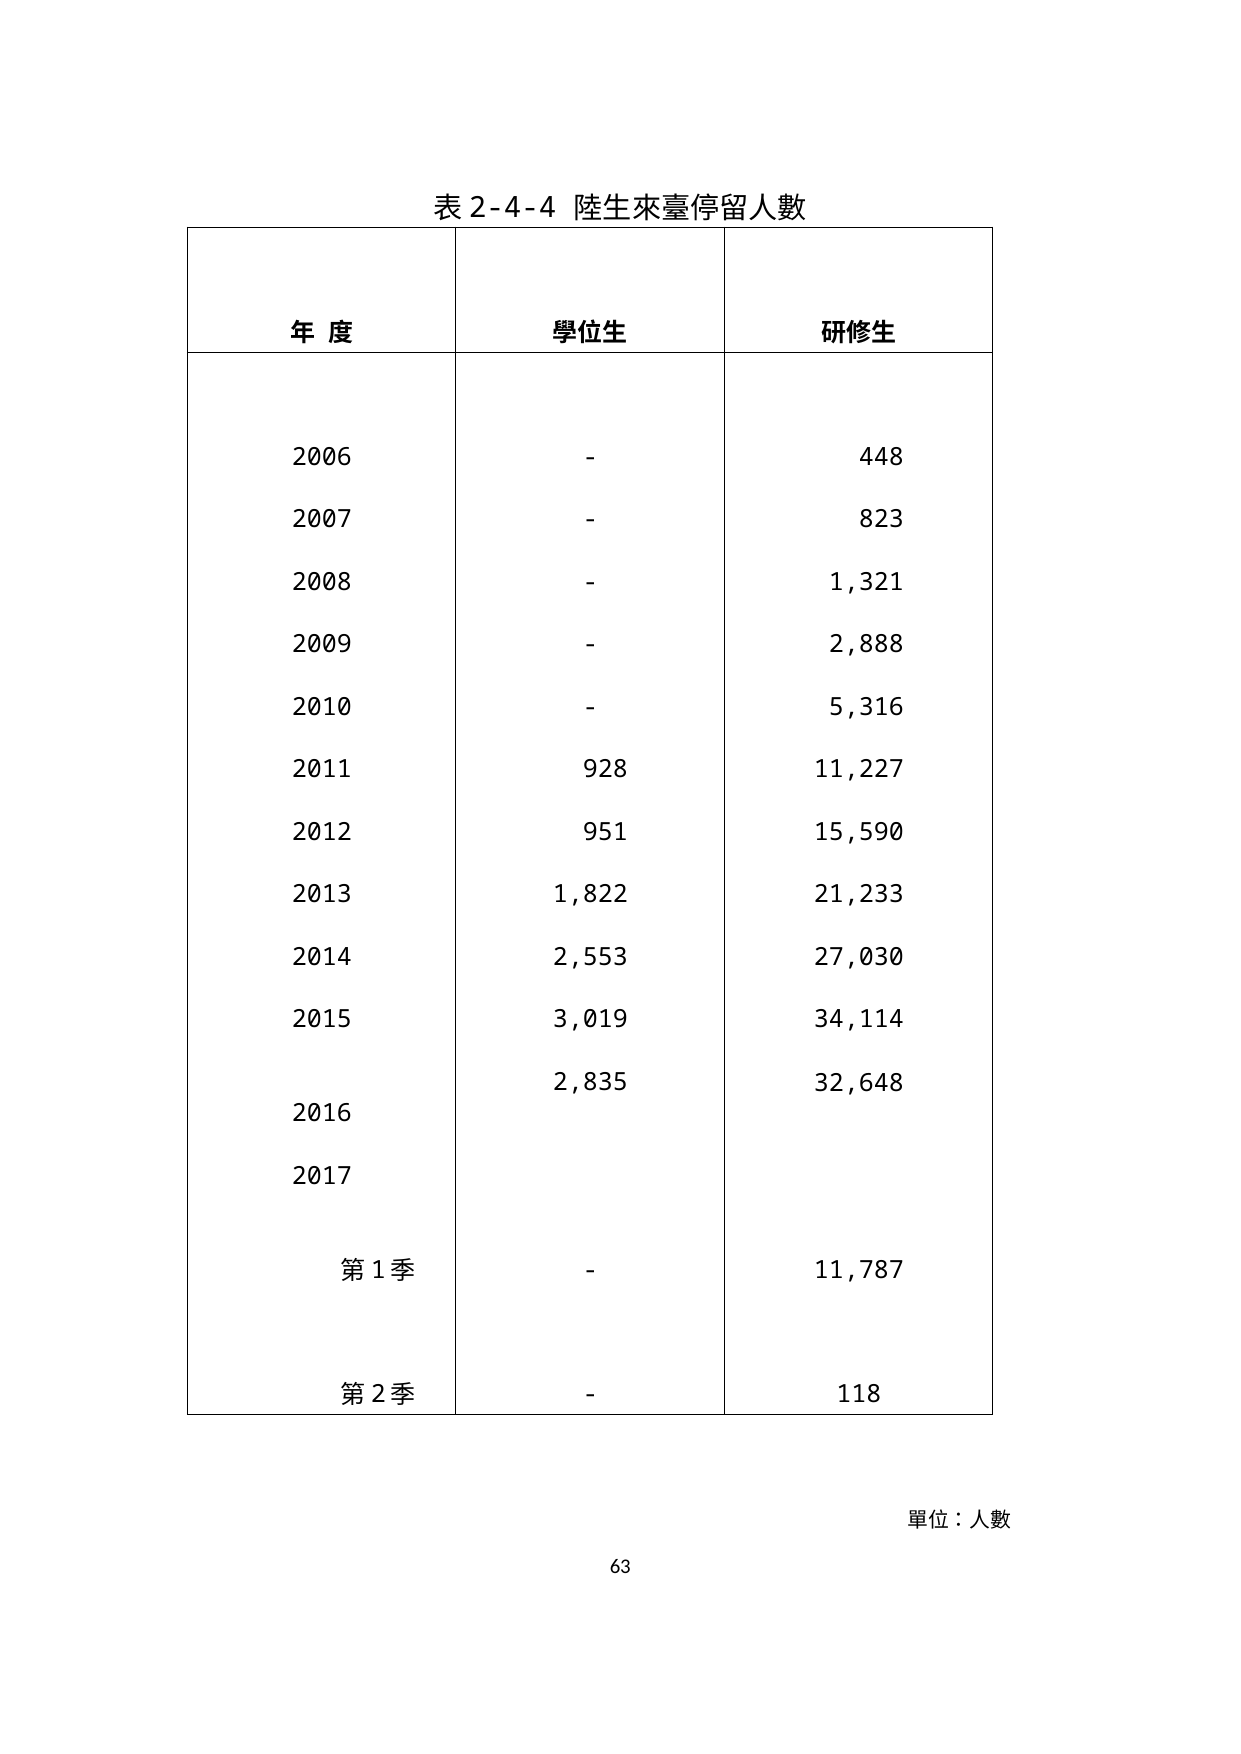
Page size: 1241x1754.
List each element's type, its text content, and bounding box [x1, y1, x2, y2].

table_cell 27,030 [725, 914, 992, 977]
table_cell 2,835 [456, 1039, 724, 1226]
table_cell 2007 [188, 477, 455, 539]
table_cell - [456, 353, 724, 477]
table_cell 2010 [188, 664, 455, 727]
table_cell 448 [725, 353, 992, 477]
table_cell 1,321 [725, 539, 992, 602]
table_cell - [456, 477, 724, 539]
table_cell 2013 [188, 852, 455, 914]
table_cell 951 [456, 789, 724, 852]
table_cell 2015 [188, 977, 455, 1039]
table_cell 32,648 [725, 1039, 992, 1226]
table_cell 2,888 [725, 602, 992, 664]
table_cell 2006 [188, 353, 455, 477]
table_header 學位生 [456, 228, 724, 352]
table_cell - [456, 602, 724, 664]
table_cell - [456, 664, 724, 727]
table_cell 34,114 [725, 977, 992, 1039]
table_cell 3,019 [456, 977, 724, 1039]
table_cell 11,787 118 [725, 1226, 992, 1413]
table_cell 11,227 [725, 727, 992, 789]
table_cell 21,233 [725, 852, 992, 914]
table_cell 2,553 [456, 914, 724, 977]
table_cell 2009 [188, 602, 455, 664]
text 表2-4-4 陸生來臺停留人數 [187, 164, 1053, 227]
table_cell 第1季 第2季 [188, 1226, 455, 1413]
table_cell 2011 [188, 727, 455, 789]
table_cell 2008 [188, 539, 455, 602]
table_cell 823 [725, 477, 992, 539]
table_header 研修生 [725, 228, 992, 352]
table_cell 15,590 [725, 789, 992, 852]
table_header 年 度 [188, 228, 455, 352]
table_cell 5,316 [725, 664, 992, 727]
table_cell 2012 [188, 789, 455, 852]
table_cell 928 [456, 727, 724, 789]
table_cell - [456, 539, 724, 602]
table_cell 2016 2017 [188, 1039, 455, 1226]
table_cell 2014 [188, 914, 455, 977]
text 單位：人數 [187, 1477, 1011, 1539]
table_cell 1,822 [456, 852, 724, 914]
table_cell - - [456, 1226, 724, 1413]
